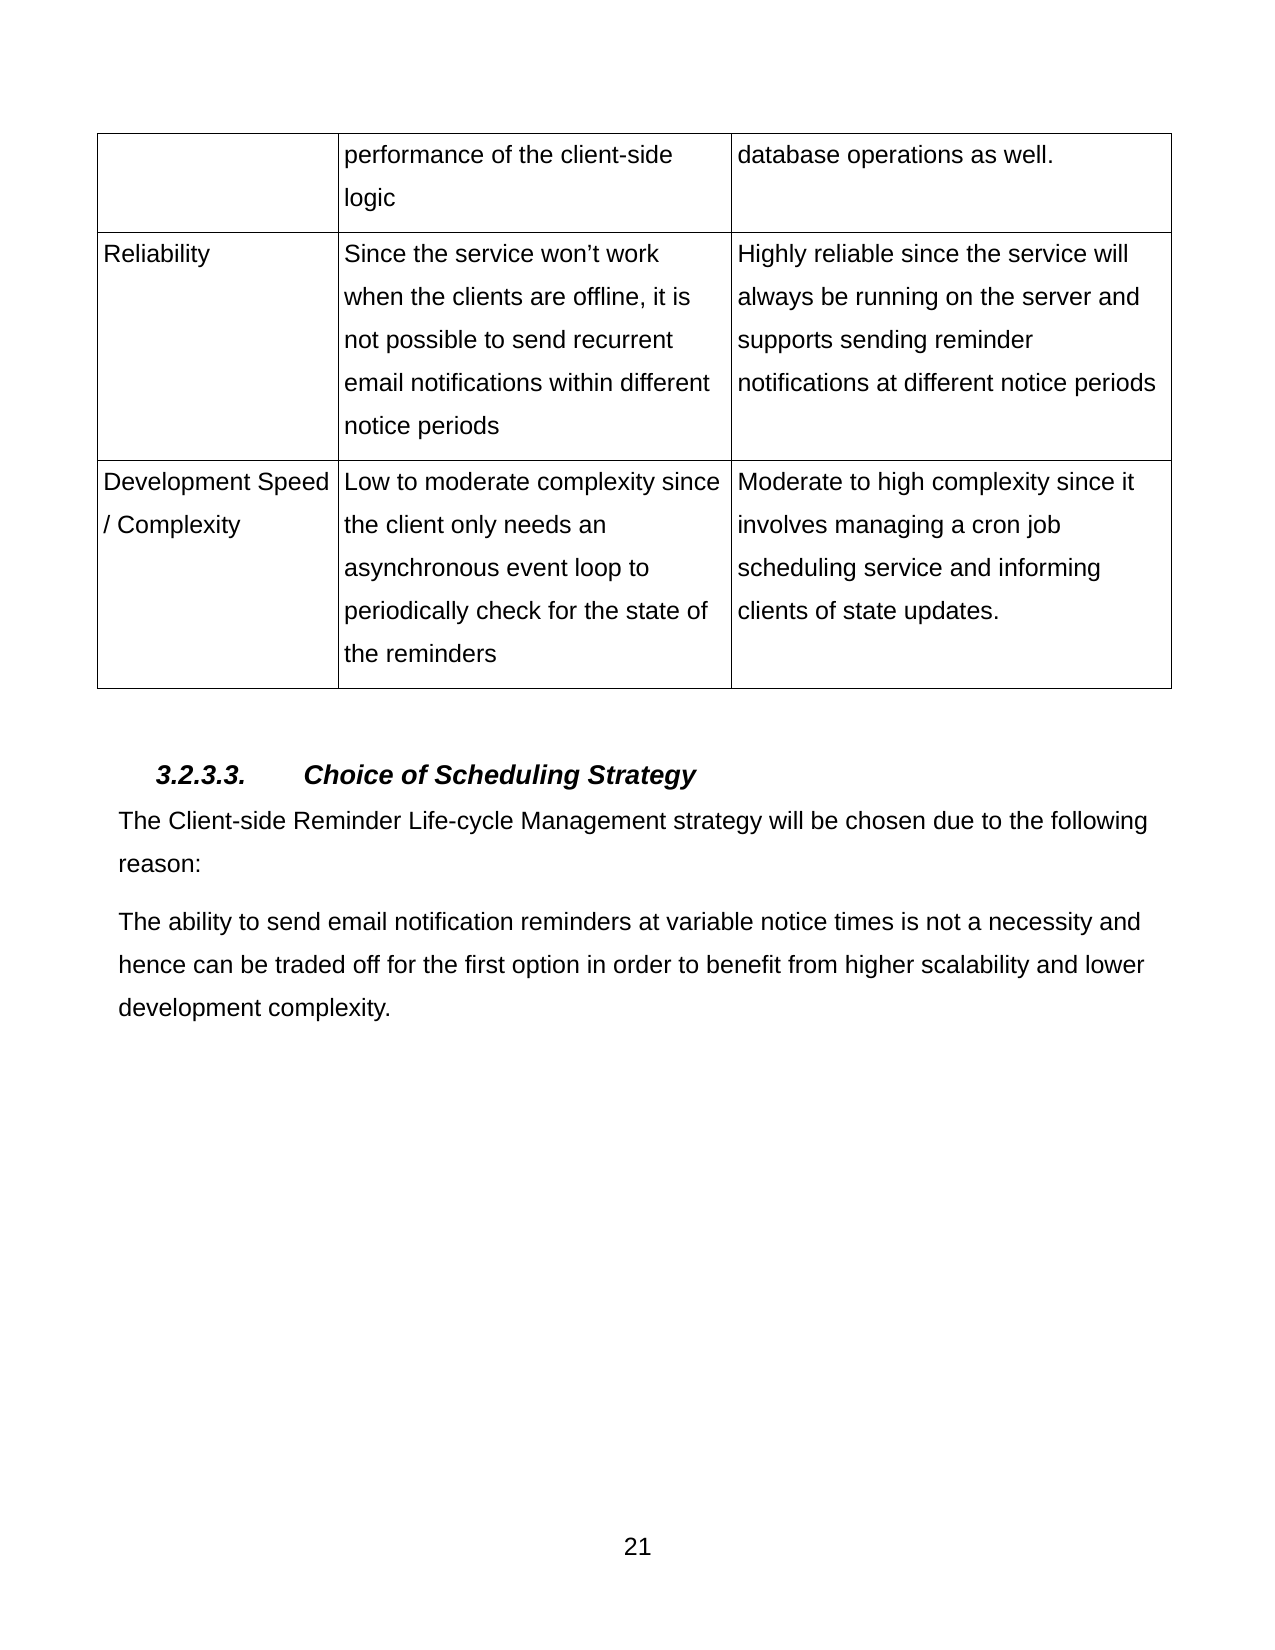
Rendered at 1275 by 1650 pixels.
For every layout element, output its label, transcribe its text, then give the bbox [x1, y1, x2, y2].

table_cell Since the service won’t work when the clients are offline, it is not possible to send recurrent email notifications within different notice periods [339, 233, 731, 460]
table_cell Development Speed / Complexity [98, 461, 338, 688]
table_cell database operations as well. [732, 134, 1171, 232]
table_cell [98, 134, 338, 232]
table_cell Reliability [98, 233, 338, 460]
text The ability to send email notification reminders at variable notice times is not a necessity and hence can be traded off for the first option in order to benefit from higher scalability and lower development complexity. [118, 907, 1157, 1022]
table_cell Moderate to high complexity since it involves managing a cron job scheduling service and informing clients of state updates. [732, 461, 1171, 688]
text The Client-side Reminder Life-cycle Management strategy will be chosen due to the following reason: [118, 806, 1157, 878]
table_cell Low to moderate complexity since the client only needs an asynchronous event loop to periodically check for the state of the reminders [339, 461, 731, 688]
table_cell Highly reliable since the service will always be running on the server and supports sending reminder notifications at different notice periods [732, 233, 1171, 460]
subtitle Choice of Scheduling Strategy [156, 759, 1157, 790]
table_cell performance of the client-side logic [339, 134, 731, 232]
